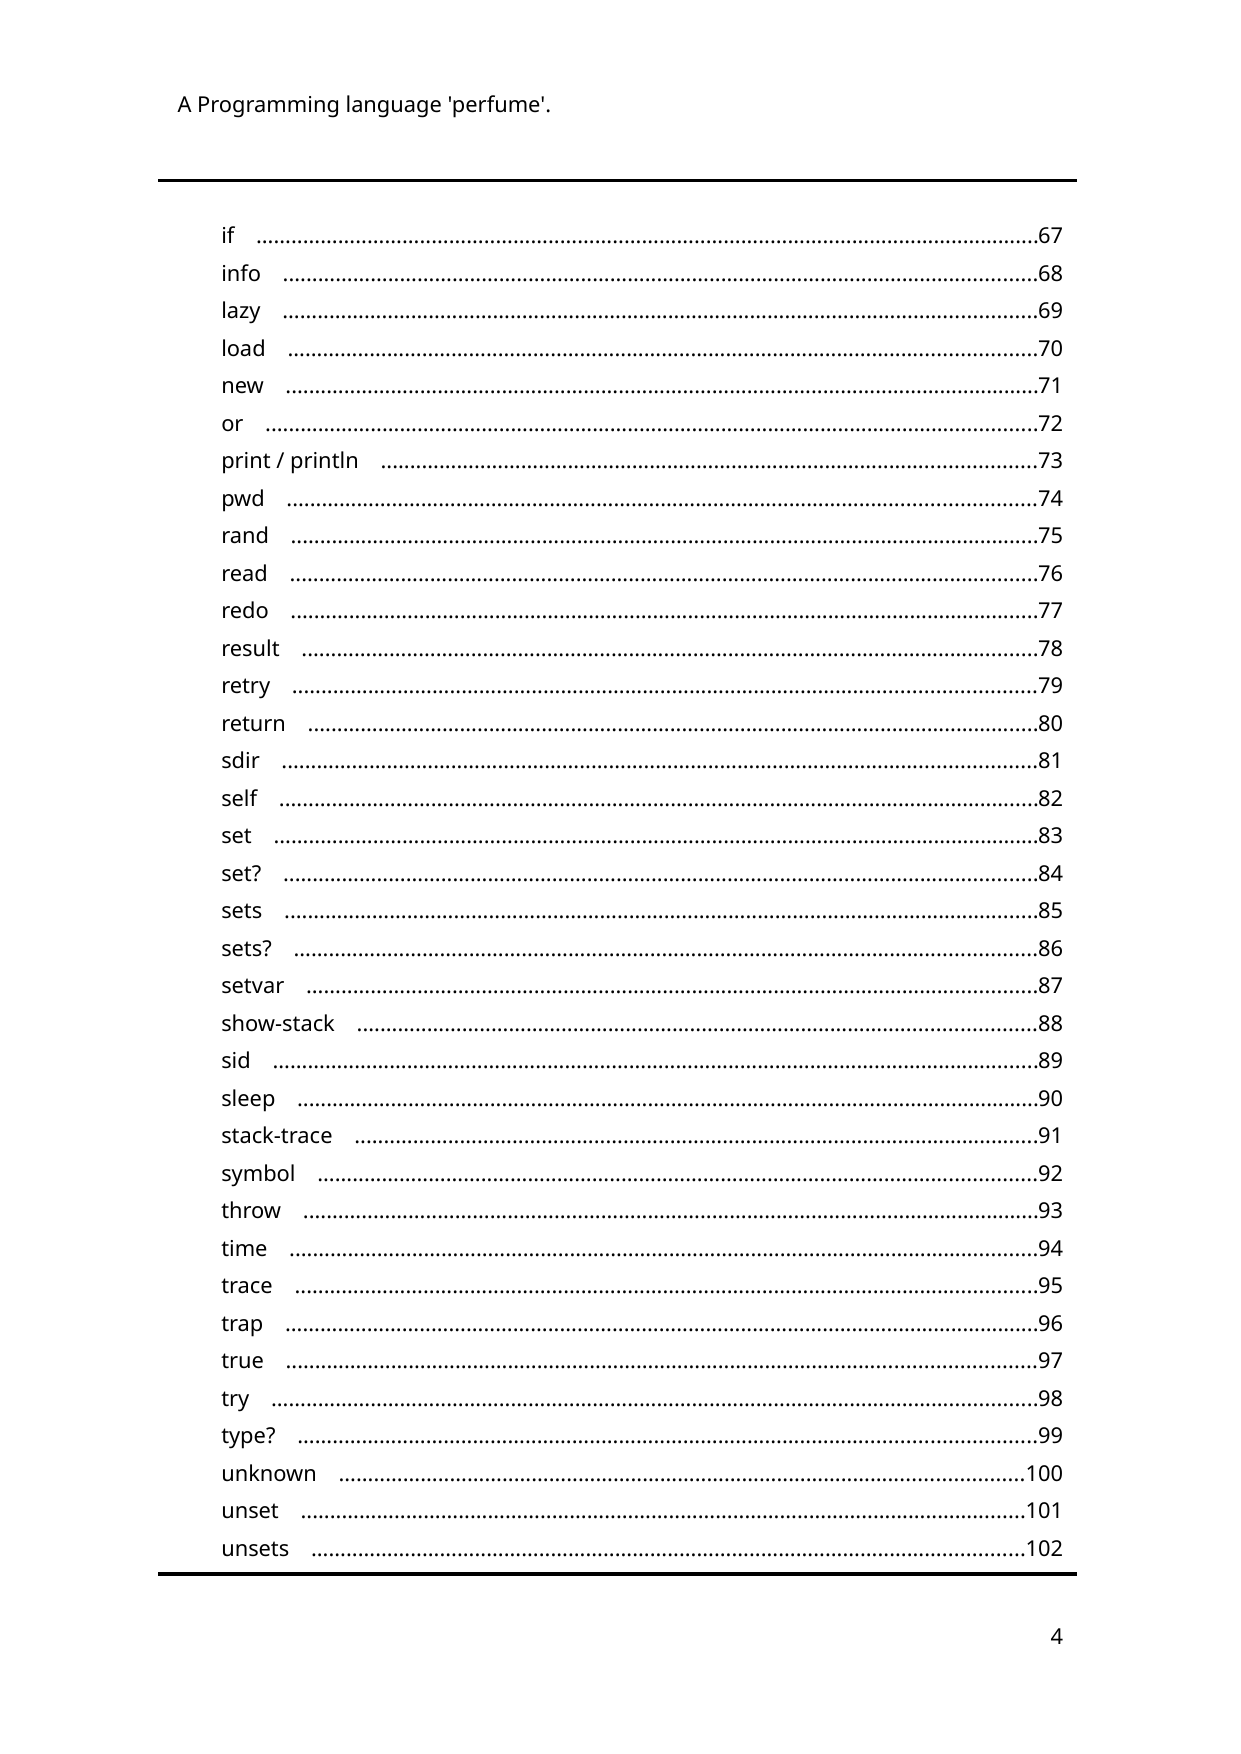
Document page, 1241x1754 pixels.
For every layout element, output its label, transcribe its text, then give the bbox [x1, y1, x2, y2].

text result 78 [221, 629, 1063, 667]
text unknown 100 [221, 1454, 1063, 1492]
text type? 99 [221, 1417, 1063, 1454]
text set 83 [221, 817, 1063, 854]
text read 76 [221, 554, 1063, 592]
text new 71 [221, 367, 1063, 404]
text trap 96 [221, 1304, 1063, 1342]
text time 94 [221, 1229, 1063, 1267]
text try 98 [221, 1379, 1063, 1417]
text show-stack 88 [221, 1004, 1063, 1042]
text print / println 73 [221, 442, 1063, 479]
text sets 85 [221, 892, 1063, 929]
text sleep 90 [221, 1079, 1063, 1117]
text pwd 74 [221, 479, 1063, 517]
text stack-trace 91 [221, 1117, 1063, 1154]
text redo 77 [221, 592, 1063, 629]
text if 67 [221, 217, 1063, 254]
text sdir 81 [221, 742, 1063, 779]
text or 72 [221, 404, 1063, 442]
text trace 95 [221, 1267, 1063, 1304]
text unset 101 [221, 1492, 1063, 1529]
text sid 89 [221, 1042, 1063, 1079]
text lazy 69 [221, 292, 1063, 329]
text info 68 [221, 254, 1063, 292]
text symbol 92 [221, 1154, 1063, 1192]
text self 82 [221, 779, 1063, 817]
text unsets 102 [221, 1529, 1063, 1567]
text retry 79 [221, 667, 1063, 704]
text return 80 [221, 704, 1063, 742]
text set? 84 [221, 854, 1063, 892]
text load 70 [221, 329, 1063, 367]
text setvar 87 [221, 967, 1063, 1004]
text sets? 86 [221, 929, 1063, 967]
text throw 93 [221, 1192, 1063, 1229]
text rand 75 [221, 517, 1063, 554]
text true 97 [221, 1342, 1063, 1379]
